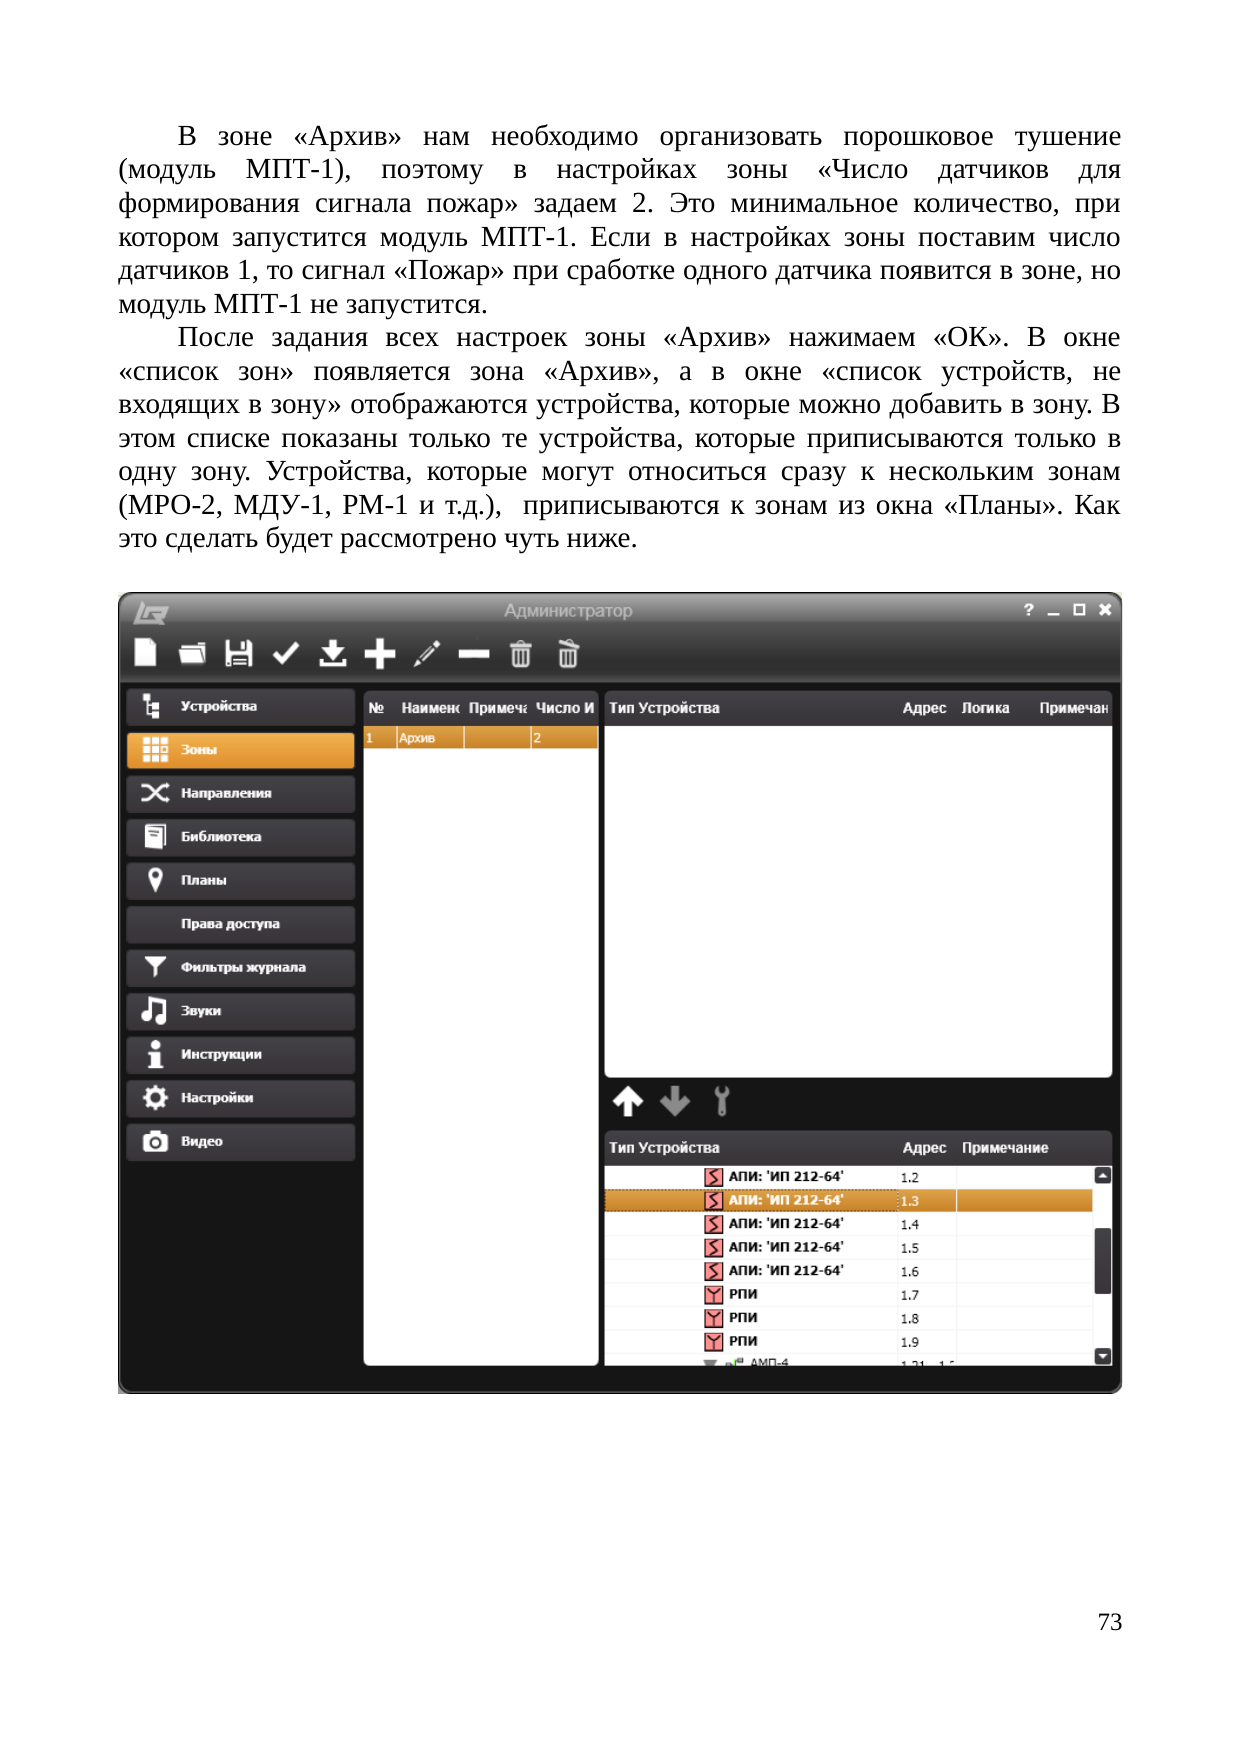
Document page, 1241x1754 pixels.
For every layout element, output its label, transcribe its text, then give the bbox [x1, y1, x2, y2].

text В зоне «Архив» нам необходимо организовать порошковое тушение (модуль МПТ-1), поэтому в настройках зоны «Число датчиков для формирования сигнала пожар» задаем 2. Это минимальное количество, при котором запустится модуль МПТ-1. Если в настройках зоны поставим число датчиков 1, то сигнал «Пожар» при сработке одного датчика появится в зоне, но модуль МПТ-1 не запустится. [118, 118, 1122, 319]
picture [118, 592, 1123, 1394]
text После задания всех настроек зоны «Архив» нажимаем «ОК». В окне «список зон» появляется зона «Архив», а в окне «список устройств, не входящих в зону» отображаются устройства, которые можно добавить в зону. В этом списке показаны только те устройства, которые приписываются только в одну зону. Устройства, которые могут относиться сразу к нескольким зонам (МРО-2, МДУ-1, РМ-1 и т.д.), приписываются к зонам из окна «Планы». Как это сделать будет рассмотрено чуть ниже. [118, 319, 1122, 554]
